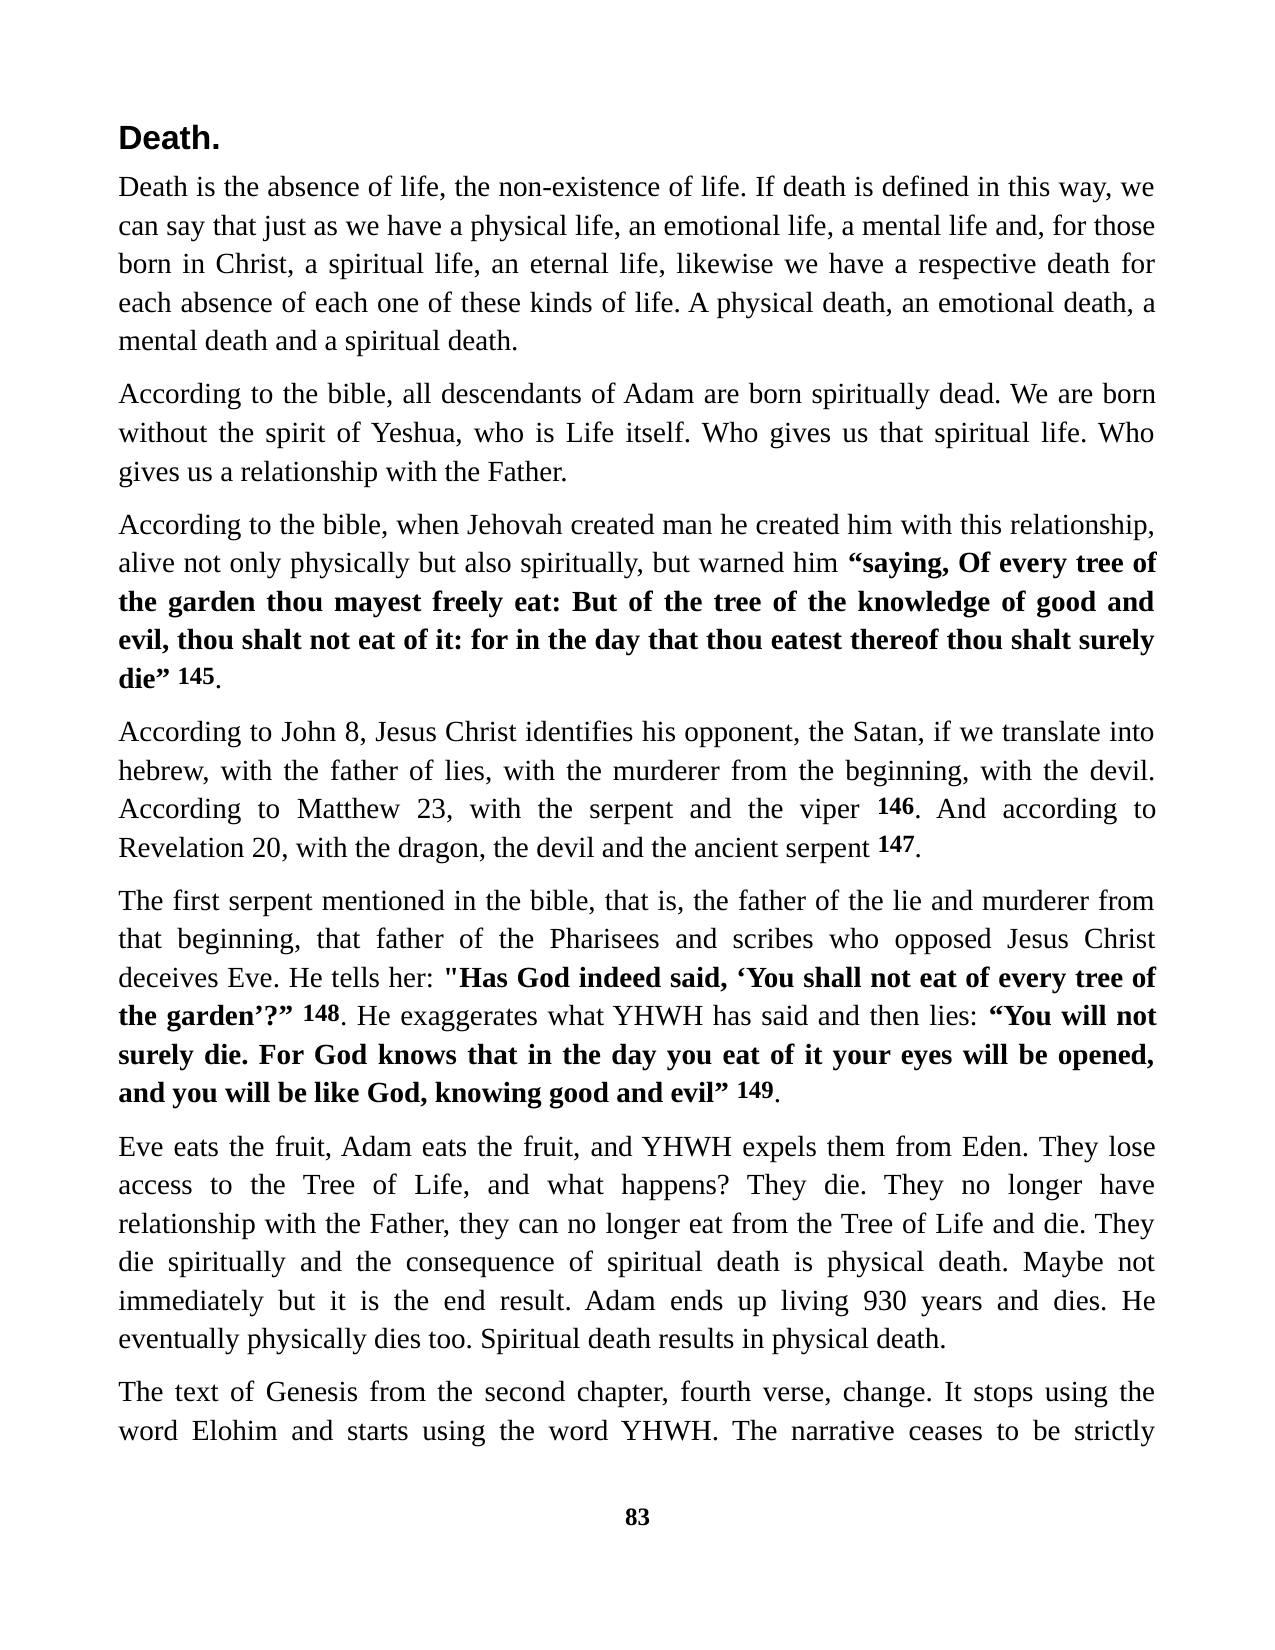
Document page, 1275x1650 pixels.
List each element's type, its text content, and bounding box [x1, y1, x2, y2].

subtitle Death. [118, 118, 1157, 157]
text According to John 8, Jesus Christ identifies his opponent, the Satan, if we translate into hebrew, with the father of lies, with the murderer from the beginning, with the devil. According to Matthew 23, with the serpent and the viper . And according to Revelation 20, with the dragon, the devil and the ancient serpent . [118, 714, 1157, 863]
text Death is the absence of life, the non-existence of life. If death is defined in this way, we can say that just as we have a physical life, an emotional life, a mental life and, for those born in Christ, a spiritual life, an eternal life, likewise we have a respective death for each absence of each one of these kinds of life. A physical death, an emotional death, a mental death and a spiritual death. [118, 169, 1157, 357]
text Eve eats the fruit, Adam eats the fruit, and YHWH expels them from Eden. They lose access to the Tree of Life, and what happens? They die. They no longer have relationship with the Father, they can no longer eat from the Tree of Life and die. They die spiritually and the consequence of spiritual death is physical death. Maybe not immediately but it is the end result. Adam ends up living 930 years and dies. He eventually physically dies too. Spiritual death results in physical death. [118, 1129, 1157, 1355]
text The text of Genesis from the second chapter, fourth verse, change. It stops using the word Elohim and starts using the word YHWH. The narrative ceases to be strictly [118, 1374, 1157, 1447]
text According to the bible, all descendants of Adam are born spiritually dead. We are born without the spirit of Yeshua, who is Life itself. Who gives us that spiritual life. Who gives us a relationship with the Father. [118, 377, 1157, 487]
text The first serpent mentioned in the bible, that is, the father of the lie and murderer from that beginning, that father of the Pharisees and scribes who opposed Jesus Christ deceives Eve. He tells her: "Has God indeed said, ‘You shall not eat of every tree of the garden’?” . He exaggerates what YHWH has said and then lies: “You will not surely die. For God knows that in the day you eat of it your eyes will be opened, and you will be like God, knowing good and evil” . [118, 883, 1157, 1109]
text According to the bible, when Jehovah created man he created him with this relationship, alive not only physically but also spiritually, but warned him “saying, Of every tree of the garden thou mayest freely eat: But of the tree of the knowledge of good and evil, thou shalt not eat of it: for in the day that thou eatest thereof thou shalt surely die” . [118, 507, 1157, 694]
